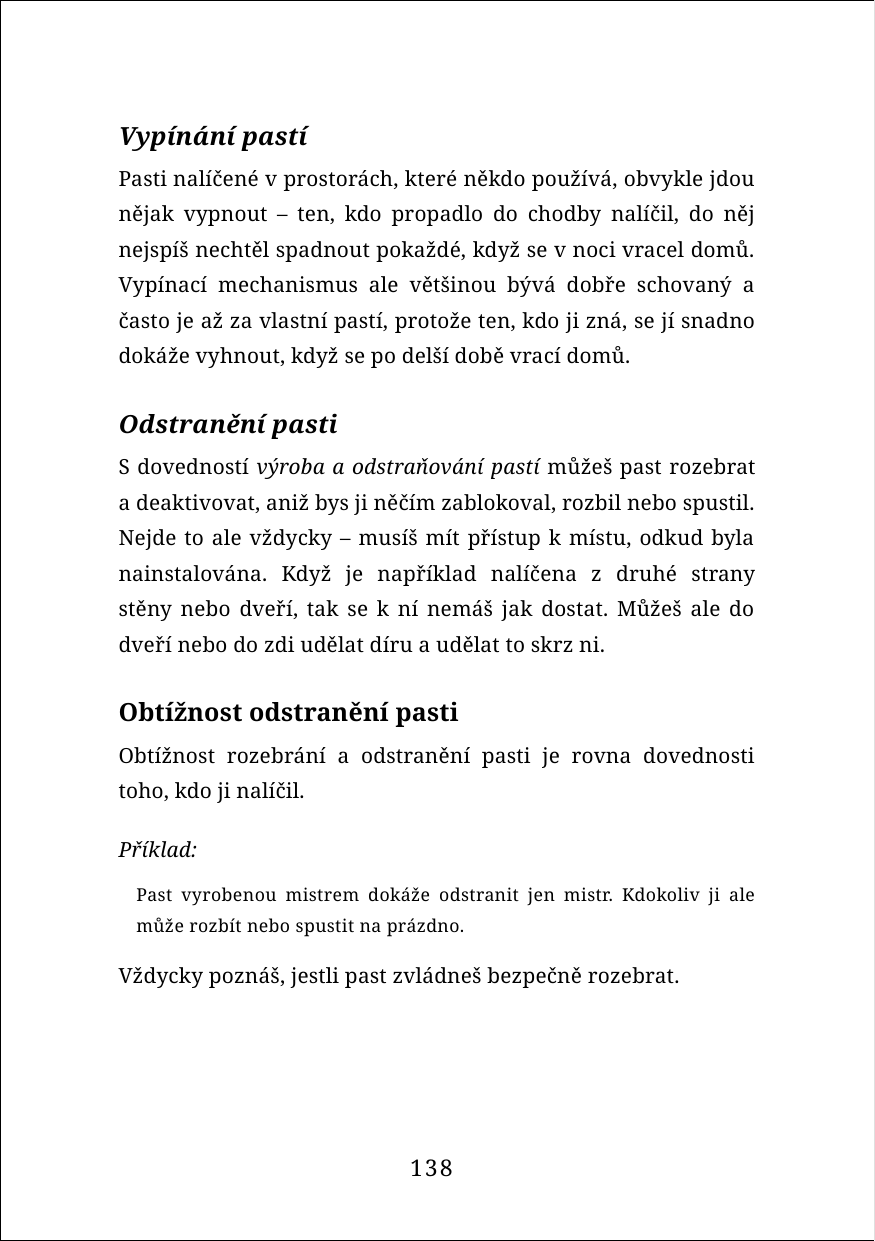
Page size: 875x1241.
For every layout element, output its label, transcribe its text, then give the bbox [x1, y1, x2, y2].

text Vždycky poznáš, jestli past zvládneš bezpečně rozebrat. [118, 961, 756, 989]
subtitle Odstranění pasti [118, 407, 756, 441]
text Příklad: [118, 836, 756, 864]
subtitle Vypínání pastí [118, 118, 756, 152]
text Past vyrobenou mistrem dokáže odstranit jen mistr. Kdokoliv ji ale může rozbít nebo spustit na prázdno. [136, 883, 756, 937]
text Pasti nalíčené v prostorách, které někdo používá, obvykle jdou nějak vypnout – ten, kdo propadlo do chodby nalíčil, do něj nejspíš nechtěl spadnout pokaždé, když se v noci vracel domů. Vypínací mechanismus ale většinou bývá dobře schovaný a často je až za vlastní pastí, protože ten, kdo ji zná, se jí snadno dokáže vyhnout, když se po delší době vrací domů. [118, 164, 756, 370]
text Obtížnost rozebrání a odstranění pasti je rovna dovednosti toho, kdo ji nalíčil. [118, 741, 756, 805]
subtitle Obtížnost odstranění pasti [118, 695, 756, 729]
text S dovedností výroba a odstraňování pastí můžeš past rozebrat a deaktivovat, aniž bys ji něčím zablokoval, rozbil nebo spustil. Nejde to ale vždycky – musíš mít přístup k místu, odkud byla nainstalována. Když je například nalíčena z druhé strany stěny nebo dveří, tak se k ní nemáš jak dostat. Můžeš ale do dveří nebo do zdi udělat díru a udělat to skrz ni. [118, 452, 756, 658]
